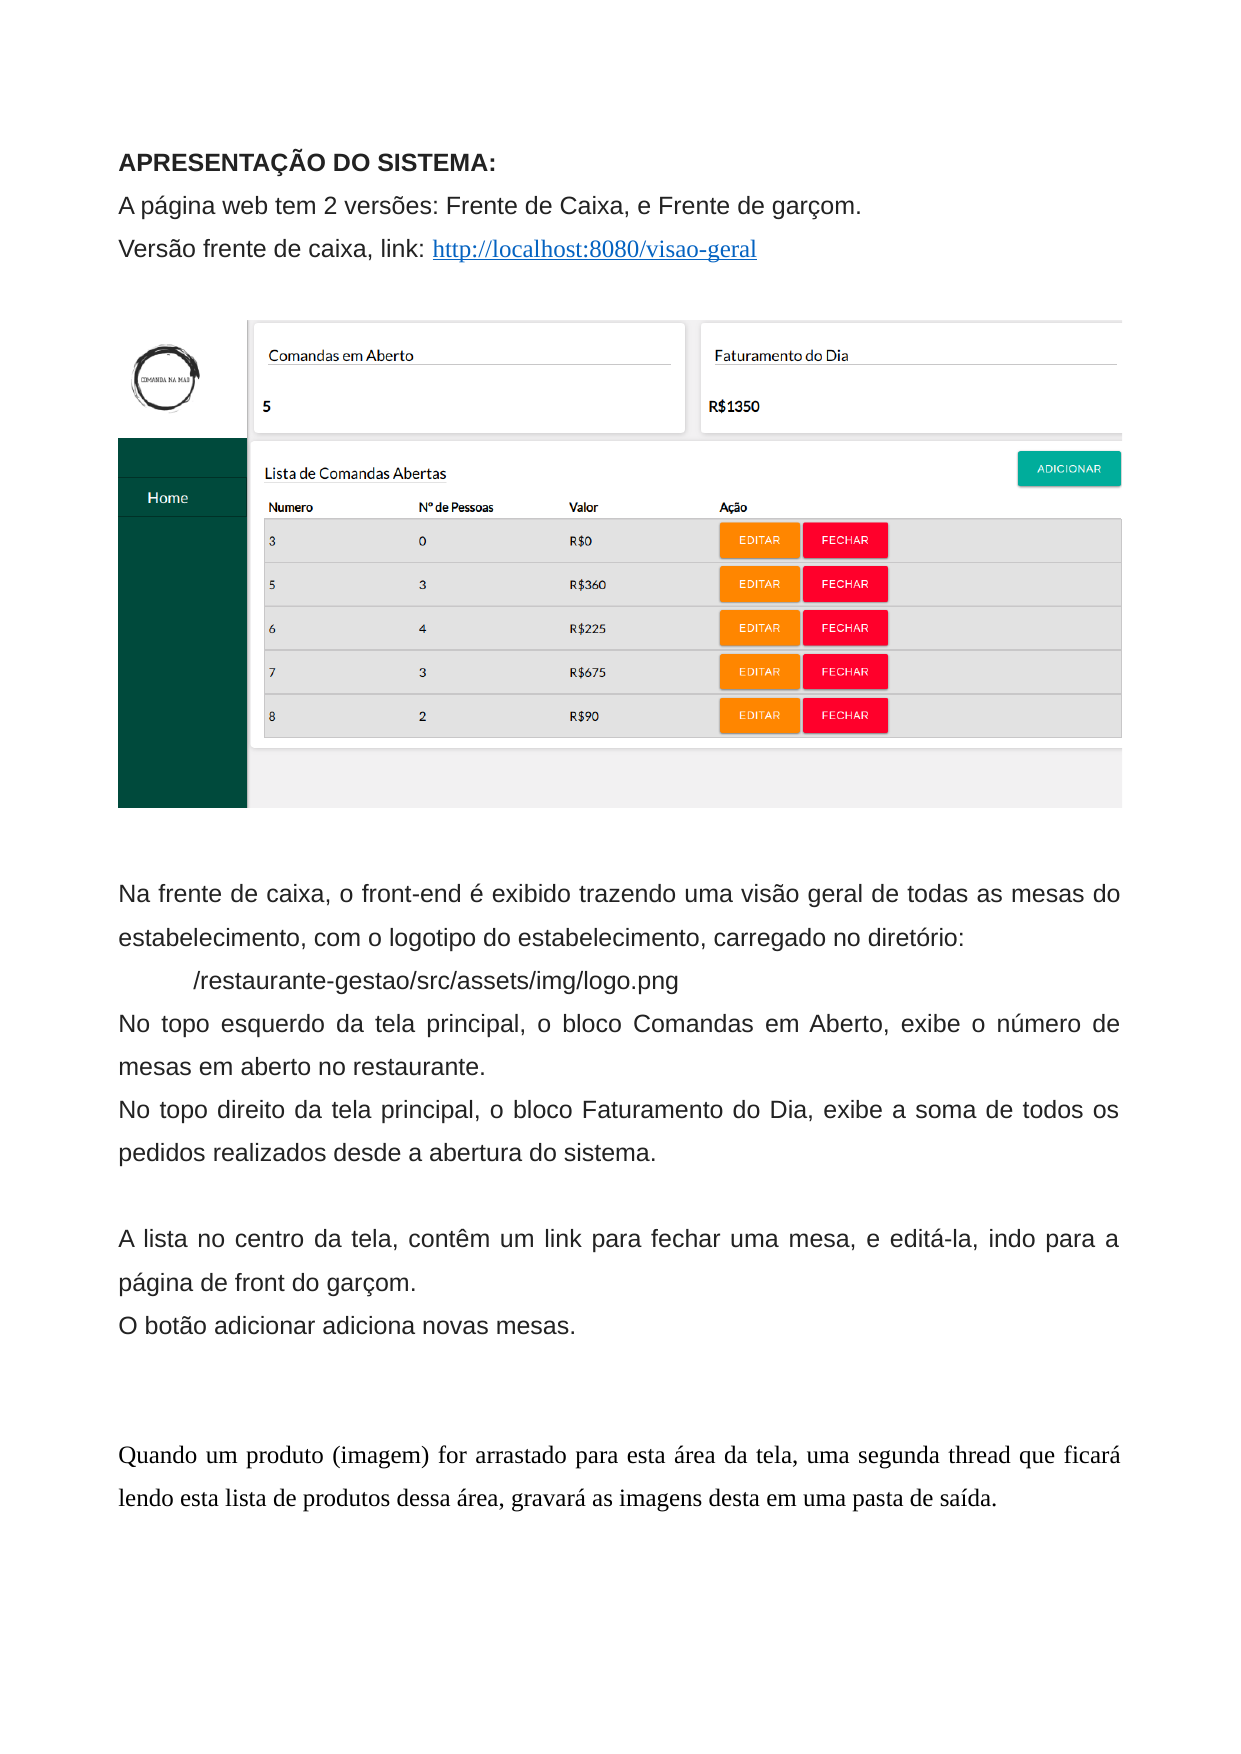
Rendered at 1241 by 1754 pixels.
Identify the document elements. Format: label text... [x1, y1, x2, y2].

text A lista no centro da tela, contêm um link para fechar uma mesa, e editá-la, indo para a página de front do garçom. [118, 1224, 1122, 1296]
text No topo esquerdo da tela principal, o bloco Comandas em Aberto, exibe o número de mesas em aberto no restaurante. [118, 1009, 1122, 1081]
text No topo direito da tela principal, o bloco Faturamento do Dia, exibe a soma de todos os pedidos realizados desde a abertura do sistema. [118, 1095, 1122, 1167]
text Na frente de caixa, o front-end é exibido trazendo uma visão geral de todas as mesas do estabelecimento, com o logotipo do estabelecimento, carregado no diretório: [118, 879, 1122, 951]
text APRESENTAÇÃO DO SISTEMA: [118, 148, 1122, 176]
text Versão frente de caixa, link: http://localhost:8080/visao-geral [118, 234, 1122, 263]
text Quando um produto (imagem) for arrastado para esta área da tela, uma segunda thread que ficará lendo esta lista de produtos dessa área, gravará as imagens desta em uma pasta de saída. [118, 1440, 1122, 1512]
text O botão adicionar adiciona novas mesas. [118, 1311, 1122, 1339]
text /restaurante-gestao/src/assets/img/logo.png [118, 966, 1122, 994]
picture [118, 320, 1123, 808]
text A página web tem 2 versões: Frente de Caixa, e Frente de garçom. [118, 191, 1122, 219]
